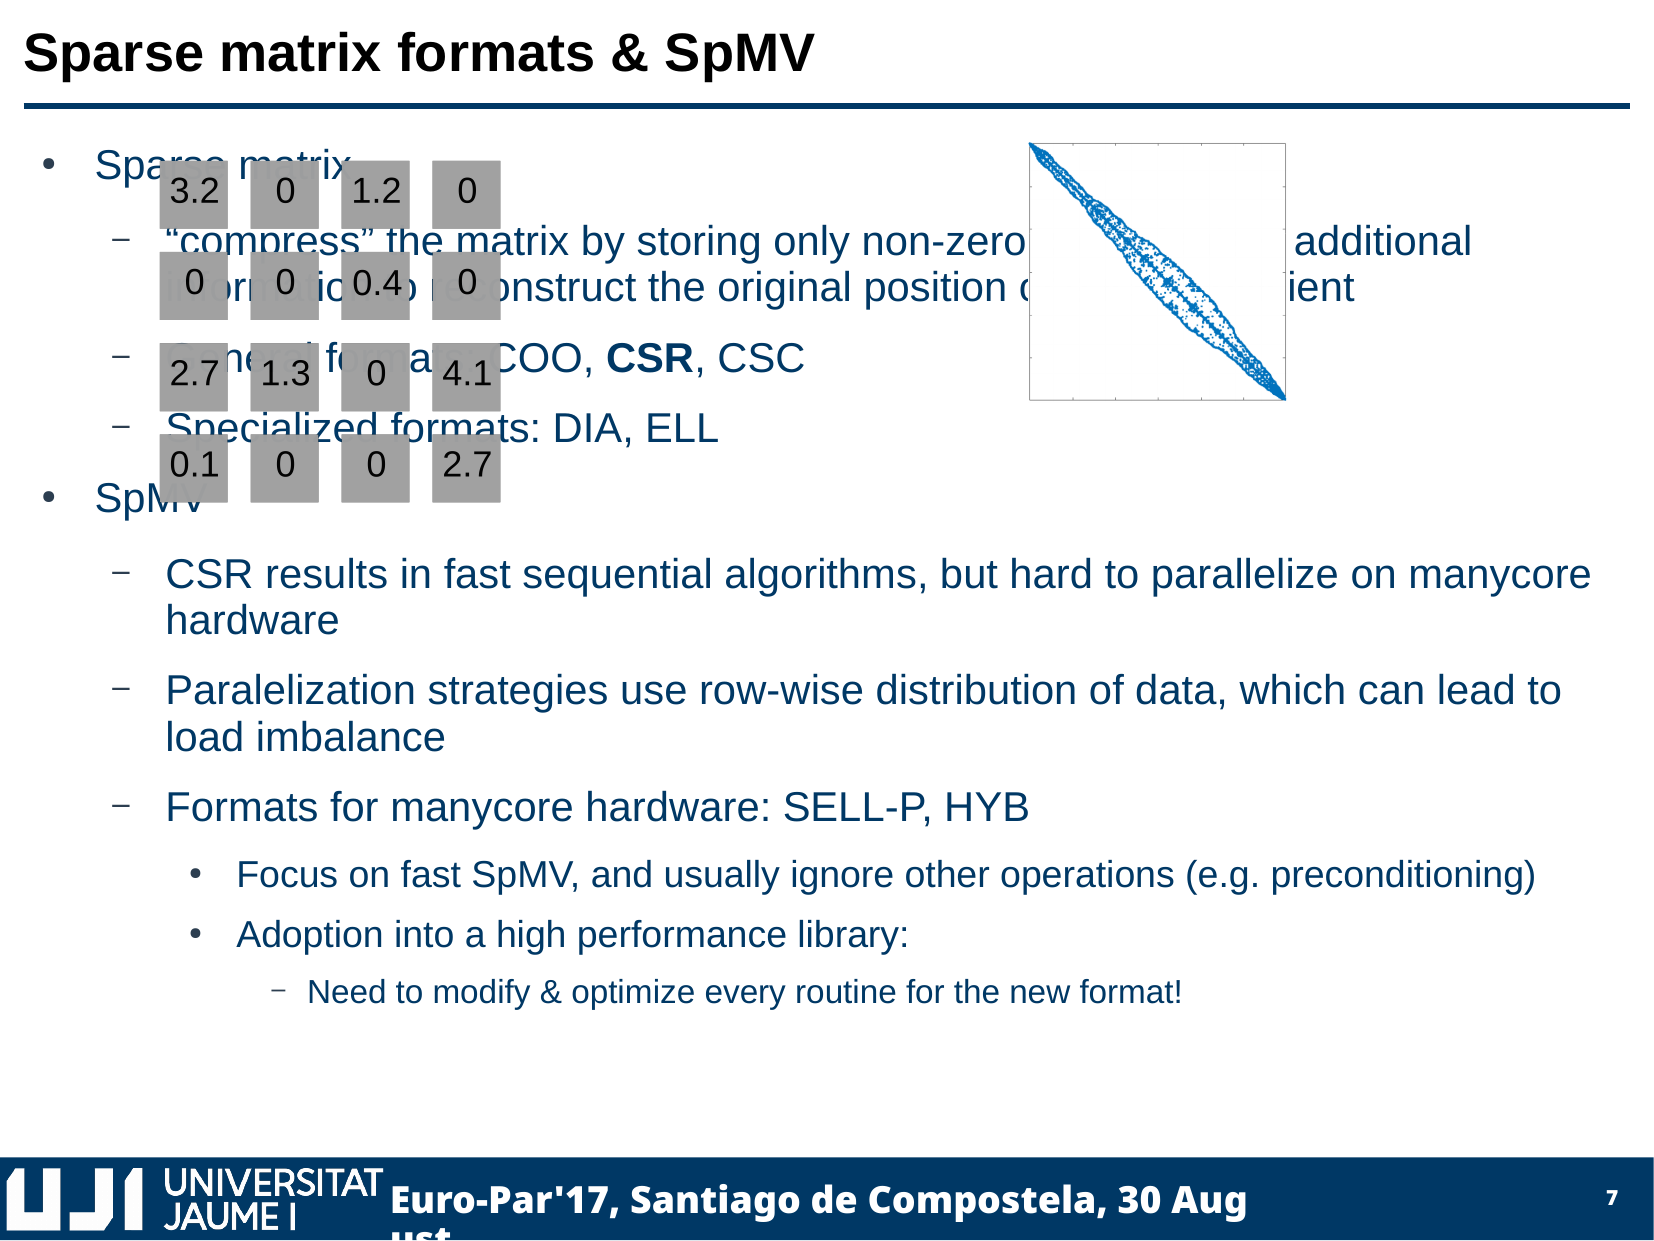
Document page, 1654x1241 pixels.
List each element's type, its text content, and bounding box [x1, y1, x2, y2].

picture [1028, 141, 1288, 403]
picture [0, 1158, 390, 1241]
title Sparse matrix formats & SpMV [23, 0, 1630, 107]
list Sparse matrix “compress” the matrix by storing only non-zero coefficients + additional information to reconstruct the original position of each coefficient General formats: COO, CSR, CSC Specialized formats: DIA, ELL SpMV CSR results in fast sequential algorithms, but hard to parallelize on manycore hardware Paralelization strategies use row-wise distribution of data, which can lead to load imbalance Formats for manycore hardware: SELL-P, HYB Focus on fast SpMV, and usually ignore other operations (e.g. preconditioning) Adoption into a high performance library: Need to modify & optimize every routine for the new format! [23, 141, 1630, 1134]
picture [152, 153, 508, 510]
